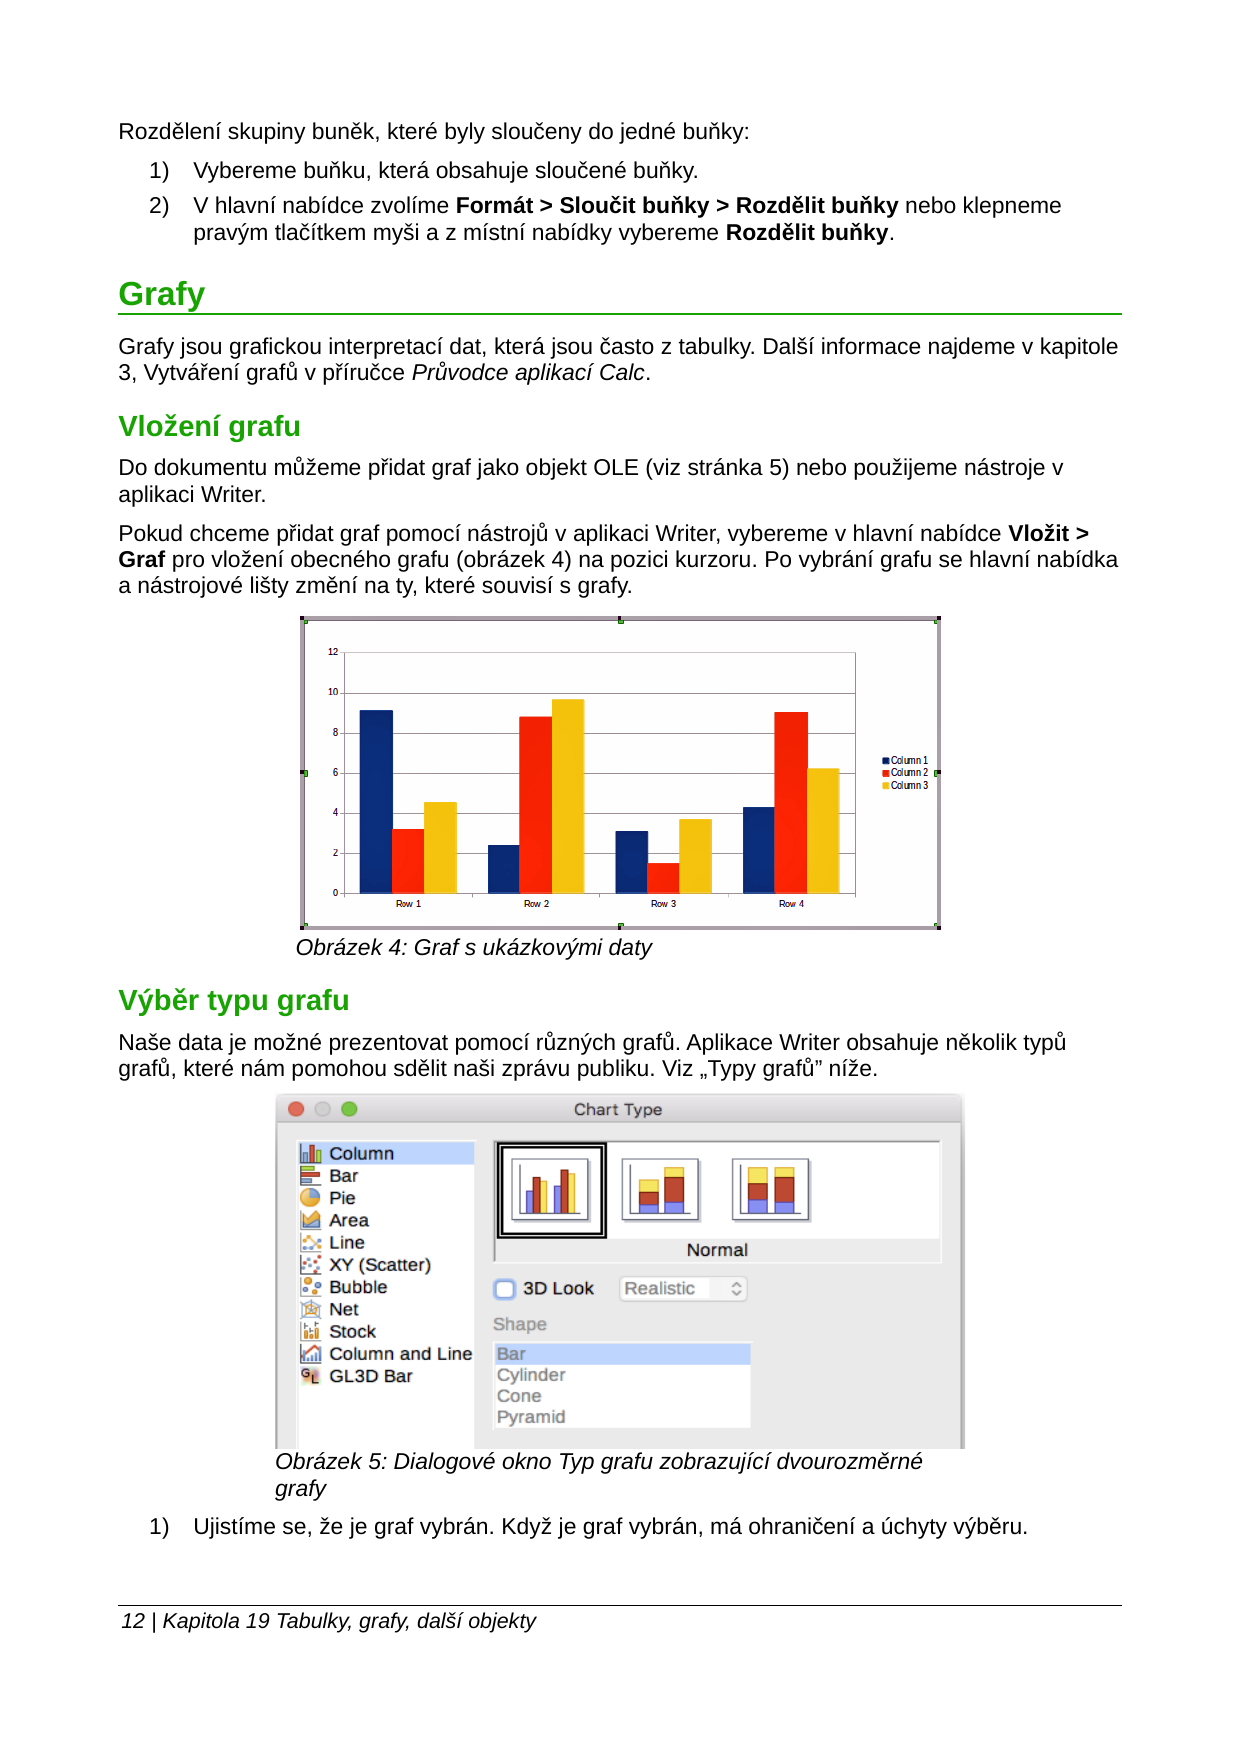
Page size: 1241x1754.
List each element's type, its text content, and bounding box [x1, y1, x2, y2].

picture [275, 1093, 966, 1449]
picture [295, 611, 945, 934]
subtitle Vložení grafu [118, 409, 1122, 442]
text Obrázek 5: Dialogové okno Typ grafu zobrazující dvourozměrné grafy [275, 1449, 965, 1501]
text Naše data je možné prezentovat pomocí různých grafů. Aplikace Writer obsahuje několik typů grafů, které nám pomohou sdělit naši zprávu publiku. Viz „Typy grafů” níže. [118, 1029, 1122, 1081]
text Do dokumentu můžeme přidat graf jako objekt OLE (viz stránka 5) nebo použijeme nástroje v aplikaci Writer. [118, 454, 1122, 507]
list Ujistíme se, že je graf vybrán. Když je graf vybrán, má ohraničení a úchyty výběru. [169, 1513, 1122, 1539]
list Vybereme buňku, která obsahuje sloučené buňky. [169, 157, 1122, 183]
list Pokud chceme přidat graf pomocí nástrojů v aplikaci Writer, vybereme v hlavní nabídce Vložit > Graf pro vložení obecného grafu (obrázek 4) na pozici kurzoru. Po vybrání grafu se hlavní nabídka a nástrojové lišty změní na ty, které souvisí s grafy. [118, 519, 1122, 598]
text Grafy jsou grafickou interpretací dat, která jsou často z tabulky. Další informace najdeme v kapitole 3, Vytváření grafů v příručce Průvodce aplikací Calc. [118, 333, 1122, 385]
list Rozdělení skupiny buněk, které byly sloučeny do jedné buňky: [118, 118, 1122, 144]
subtitle Výběr typu grafu [118, 983, 1122, 1017]
subtitle Grafy [118, 274, 1122, 313]
text Obrázek 4: Graf s ukázkovými daty [295, 934, 945, 960]
list V hlavní nabídce zvolíme Formát > Sloučit buňky > Rozdělit buňky nebo klepneme pravým tlačítkem myši a z místní nabídky vybereme Rozdělit buňky. [169, 192, 1122, 245]
